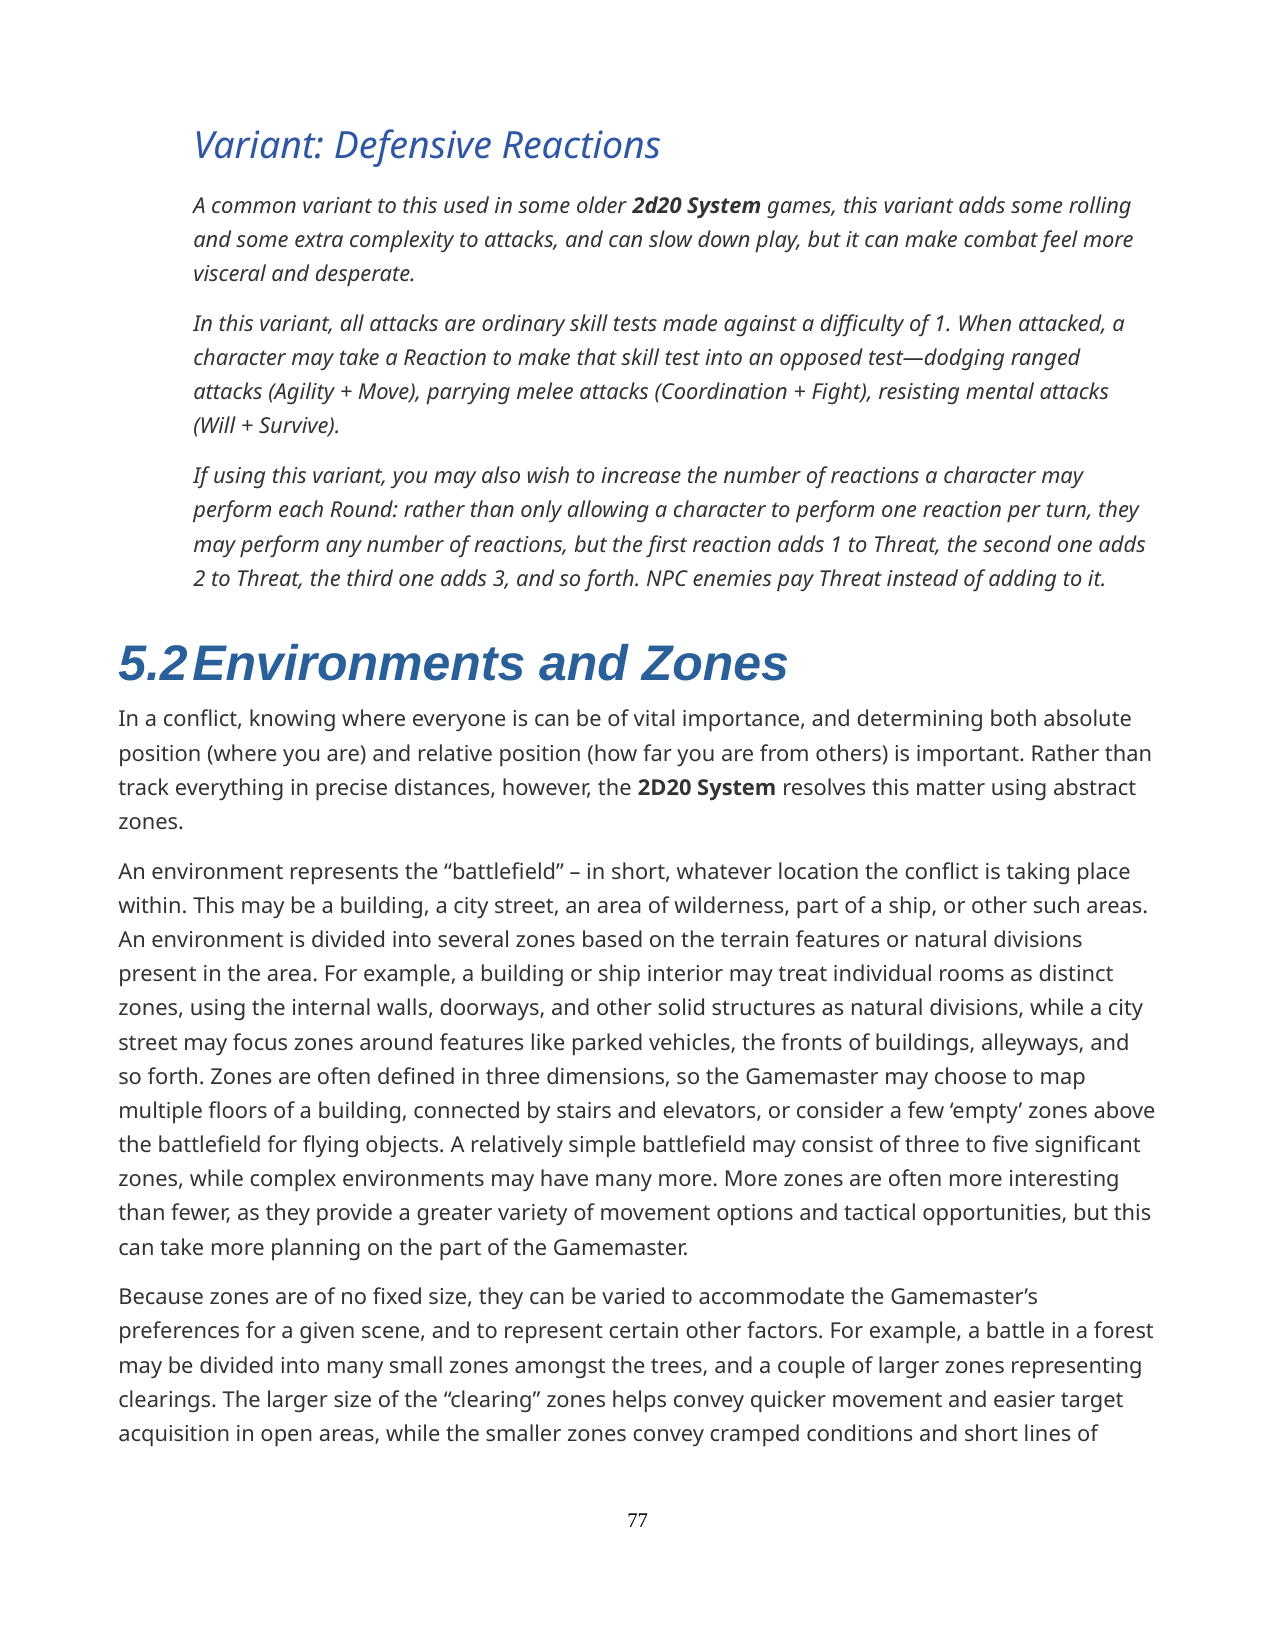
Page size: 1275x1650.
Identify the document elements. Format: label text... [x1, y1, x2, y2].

text In this variant, all attacks are ordinary skill tests made against a difficulty of 1. When attacked, a character may take a Reaction to make that skill test into an opposed test—dodging ranged attacks (Agility + Move), parrying melee attacks (Coordination + Fight), resisting mental attacks (Will + Survive). [193, 308, 1157, 440]
subtitle Variant: Defensive Reactions [193, 118, 1157, 169]
text Because zones are of no fixed size, they can be varied to accommodate the Gamemaster’s preferences for a given scene, and to represent certain other factors. For example, a battle in a forest may be divided into many small zones amongst the trees, and a couple of larger zones representing clearings. The larger size of the “clearing” zones helps convey quicker movement and easier target acquisition in open areas, while the smaller zones convey cramped conditions and short lines of [118, 1281, 1157, 1448]
text An environment represents the “battlefield” – in short, whatever location the conflict is taking place within. This may be a building, a city street, an area of wilderness, part of a ship, or other such areas. An environment is divided into several zones based on the terrain features or natural divisions present in the area. For example, a building or ship interior may treat individual rooms as distinct zones, using the internal walls, doorways, and other solid structures as natural divisions, while a city street may focus zones around features like parked vehicles, the fronts of buildings, alleyways, and so forth. Zones are often defined in three dimensions, so the Gamemaster may choose to map multiple floors of a building, connected by stairs and elevators, or consider a few ‘empty’ zones above the battlefield for flying objects. A relatively simple battlefield may consist of three to five significant zones, while complex environments may have many more. More zones are often more interesting than fewer, as they provide a greater variety of movement options and tactical opportunities, but this can take more planning on the part of the Gamemaster. [118, 856, 1157, 1261]
subtitle Environments and Zones [118, 633, 1157, 691]
text A common variant to this used in some older 2d20 System games, this variant adds some rolling and some extra complexity to attacks, and can slow down play, but it can make combat feel more visceral and desperate. [193, 190, 1157, 288]
text If using this variant, you may also wish to increase the number of reactions a character may perform each Round: rather than only allowing a character to perform one reaction per turn, they may perform any number of reactions, but the first reaction adds 1 to Threat, the second one adds 2 to Threat, the third one adds 3, and so forth. NPC enemies pay Threat instead of adding to it. [193, 460, 1157, 593]
text In a conflict, knowing where everyone is can be of vital importance, and determining both absolute position (where you are) and relative position (how far you are from others) is important. Rather than track everything in precise distances, however, the 2D20 System resolves this matter using abstract zones. [118, 703, 1157, 836]
